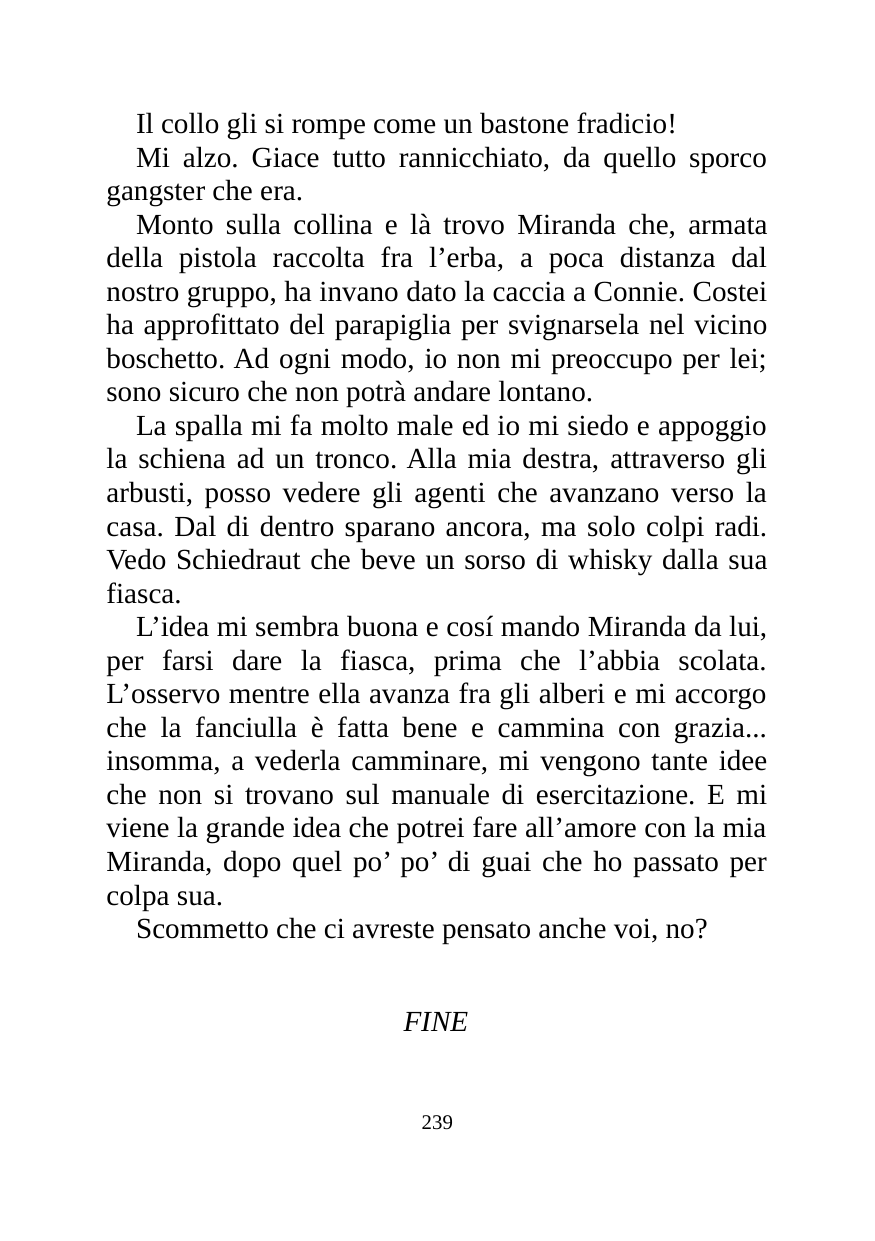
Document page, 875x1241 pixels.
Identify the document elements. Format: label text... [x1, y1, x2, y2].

text Scommetto che ci avreste pensato anche voi, no? [106, 911, 768, 945]
text L’idea mi sembra buona e cosí mando Miranda da lui, per farsi dare la fiasca, prima che l’abbia scolata. L’osservo mentre ella avanza fra gli alberi e mi accorgo che la fanciulla è fatta bene e cammina con grazia... insomma, a vederla camminare, mi vengono tante idee che non si trovano sul manuale di esercitazione. E mi viene la grande idea che potrei fare all’amore con la mia Miranda, dopo quel po’ po’ di guai che ho passato per colpa sua. [106, 609, 768, 911]
text Il collo gli si rompe come un bastone fradicio! [106, 106, 768, 140]
text Monto sulla collina e là trovo Miranda che, armata della pistola raccolta fra l’erba, a poca distanza dal nostro gruppo, ha invano dato la caccia a Connie. Costei ha approfittato del parapiglia per svignarsela nel vicino boschetto. Ad ogni modo, io non mi preoccupo per lei; sono sicuro che non potrà andare lontano. [106, 207, 768, 408]
text La spalla mi fa molto male ed io mi siedo e appoggio la schiena ad un tronco. Alla mia destra, attraverso gli arbusti, posso vedere gli agenti che avanzano verso la casa. Dal di dentro sparano ancora, ma solo colpi radi. Vedo Schiedraut che beve un sorso di whisky dalla sua fiasca. [106, 408, 768, 609]
text FINE [106, 1004, 768, 1037]
text Mi alzo. Giace tutto rannicchiato, da quello sporco gangster che era. [106, 140, 768, 207]
